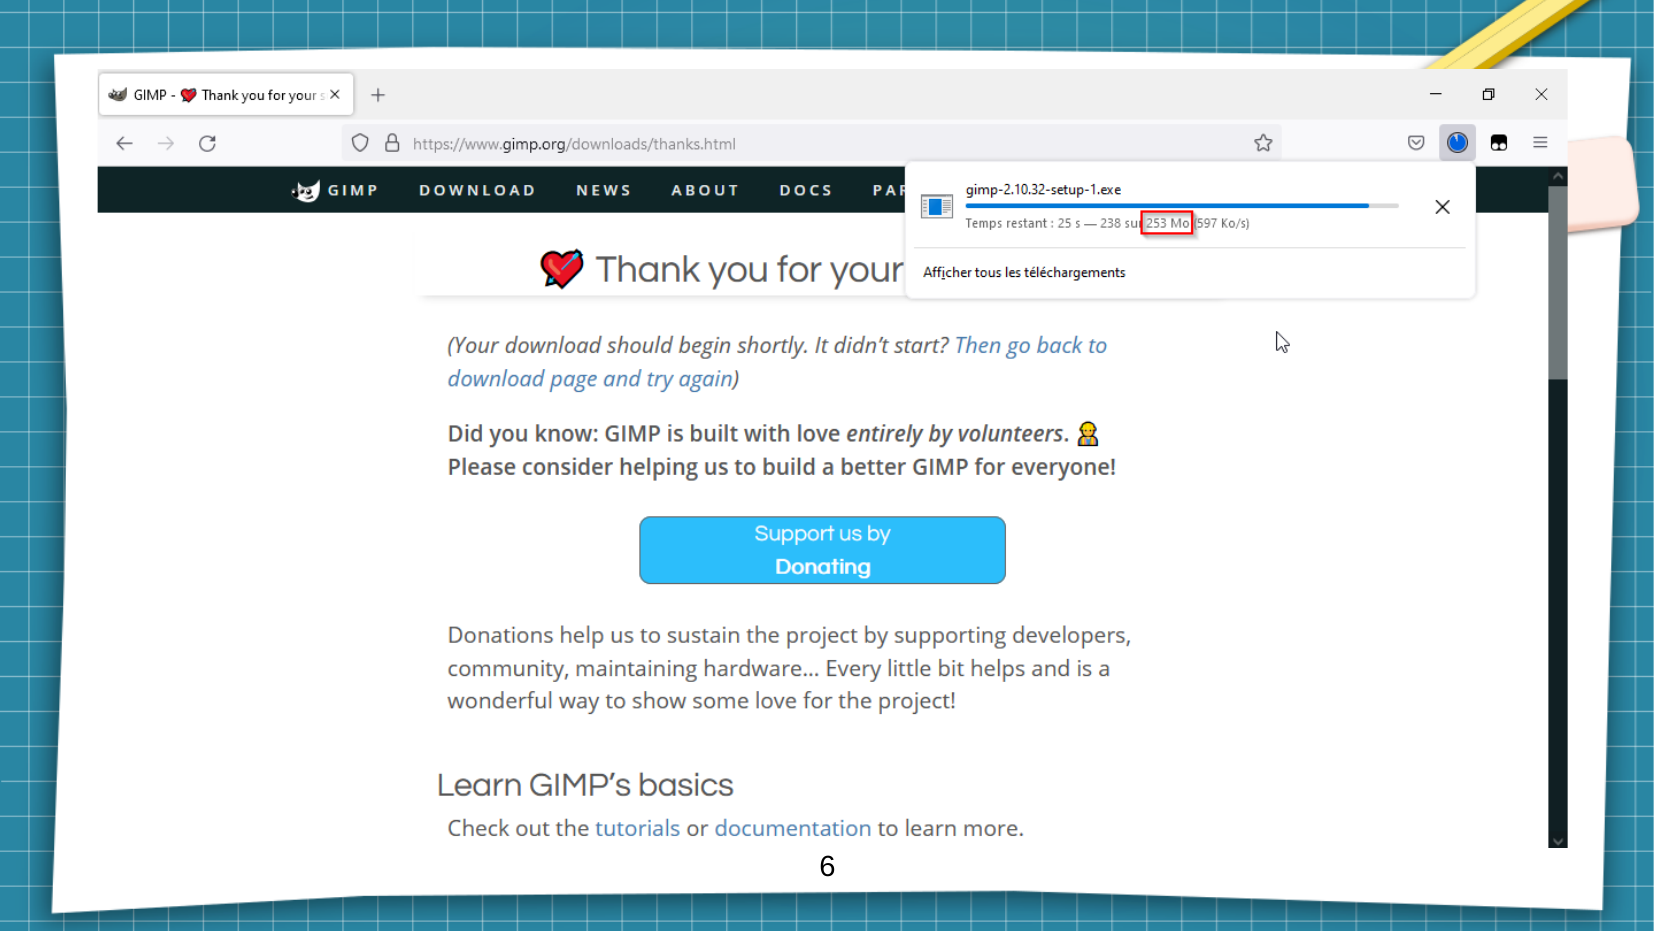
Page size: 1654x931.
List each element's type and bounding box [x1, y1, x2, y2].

picture [97, 69, 1568, 848]
text_box [565, 848, 1090, 912]
